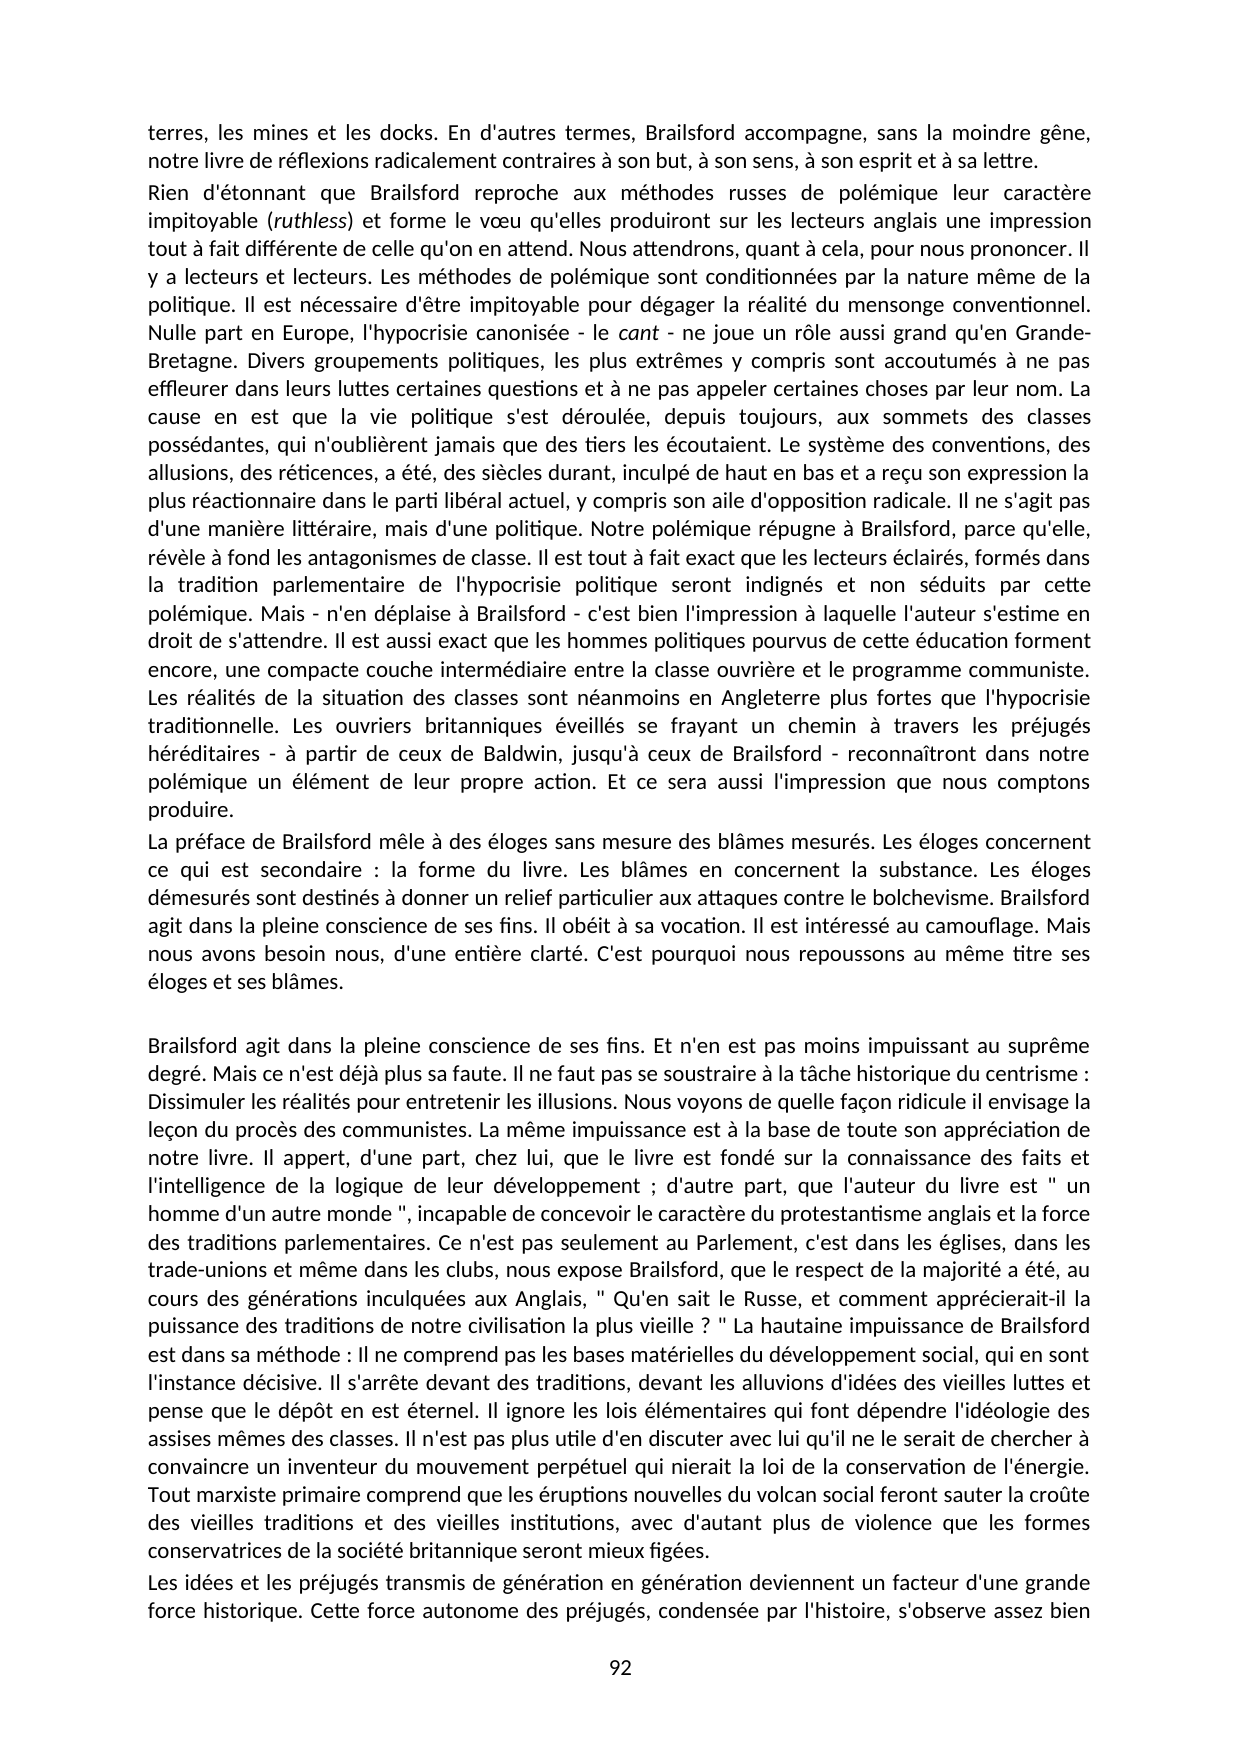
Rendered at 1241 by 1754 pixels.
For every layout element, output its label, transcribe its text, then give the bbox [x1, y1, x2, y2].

text Les idées et les préjugés transmis de génération en génération deviennent un facteur d'une grande force historique. Cette force autonome des préjugés, condensée par l'histoire, s'observe assez bien [148, 1568, 1093, 1624]
text La préface de Brailsford mêle à des éloges sans mesure des blâmes mesurés. Les éloges concernent ce qui est secondaire : la forme du livre. Les blâmes en concernent la substance. Les éloges démesurés sont destinés à donner un relief particulier aux attaques contre le bolchevisme. Brailsford agit dans la pleine conscience de ses fins. Il obéit à sa vocation. Il est intéressé au camouflage. Mais nous avons besoin nous, d'une entière clarté. C'est pourquoi nous repoussons au même titre ses éloges et ses blâmes. [148, 827, 1093, 995]
text Brailsford agit dans la pleine conscience de ses fins. Et n'en est pas moins impuissant au suprême degré. Mais ce n'est déjà plus sa faute. Il ne faut pas se soustraire à la tâche historique du centrisme : Dissimuler les réalités pour entretenir les illusions. Nous voyons de quelle façon ridicule il envisage la leçon du procès des communistes. La même impuissance est à la base de toute son appréciation de notre livre. Il appert, d'une part, chez lui, que le livre est fondé sur la connaissance des faits et l'intelligence de la logique de leur développement ; d'autre part, que l'auteur du livre est " un homme d'un autre monde ", incapable de concevoir le caractère du protestantisme anglais et la force des traditions parlementaires. Ce n'est pas seulement au Parlement, c'est dans les églises, dans les trade-unions et même dans les clubs, nous expose Brailsford, que le respect de la majorité a été, au cours des générations inculquées aux Anglais, " Qu'en sait le Russe, et comment apprécierait-il la puissance des traditions de notre civilisation la plus vieille ? " La hautaine impuissance de Brailsford est dans sa méthode : Il ne comprend pas les bases matérielles du développement social, qui en sont l'instance décisive. Il s'arrête devant des traditions, devant les alluvions d'idées des vieilles luttes et pense que le dépôt en est éternel. Il ignore les lois élémentaires qui font dépendre l'idéologie des assises mêmes des classes. Il n'est pas plus utile d'en discuter avec lui qu'il ne le serait de chercher à convaincre un inventeur du mouvement perpétuel qui nierait la loi de la conservation de l'énergie. Tout marxiste primaire comprend que les éruptions nouvelles du volcan social feront sauter la croûte des vieilles traditions et des vieilles institutions, avec d'autant plus de violence que les formes conservatrices de la société britannique seront mieux figées. [148, 1031, 1093, 1564]
text terres, les mines et les docks. En d'autres termes, Brailsford accompagne, sans la moindre gêne, notre livre de réflexions radicalement contraires à son but, à son sens, à son esprit et à sa lettre. [148, 118, 1093, 174]
text Rien d'étonnant que Brailsford reproche aux méthodes russes de polémique leur caractère impitoyable (ruthless) et forme le vœu qu'elles produiront sur les lecteurs anglais une impression tout à fait différente de celle qu'on en attend. Nous attendrons, quant à cela, pour nous prononcer. Il y a lecteurs et lecteurs. Les méthodes de polémique sont conditionnées par la nature même de la politique. Il est nécessaire d'être impitoyable pour dégager la réalité du mensonge conventionnel. Nulle part en Europe, l'hypocrisie canonisée - le cant - ne joue un rôle aussi grand qu'en Grande-Bretagne. Divers groupements politiques, les plus extrêmes y compris sont accoutumés à ne pas effleurer dans leurs luttes certaines questions et à ne pas appeler certaines choses par leur nom. La cause en est que la vie politique s'est déroulée, depuis toujours, aux sommets des classes possédantes, qui n'oublièrent jamais que des tiers les écoutaient. Le système des conventions, des allusions, des réticences, a été, des siècles durant, inculpé de haut en bas et a reçu son expression la plus réactionnaire dans le parti libéral actuel, y compris son aile d'opposition radicale. Il ne s'agit pas d'une manière littéraire, mais d'une politique. Notre polémique répugne à Brailsford, parce qu'elle, révèle à fond les antagonismes de classe. Il est tout à fait exact que les lecteurs éclairés, formés dans la tradition parlementaire de l'hypocrisie politique seront indignés et non séduits par cette polémique. Mais - n'en déplaise à Brailsford - c'est bien l'impression à laquelle l'auteur s'estime en droit de s'attendre. Il est aussi exact que les hommes politiques pourvus de cette éducation forment encore, une compacte couche intermédiaire entre la classe ouvrière et le programme communiste. Les réalités de la situation des classes sont néanmoins en Angleterre plus fortes que l'hypocrisie traditionnelle. Les ouvriers britanniques éveillés se frayant un chemin à travers les préjugés héréditaires - à partir de ceux de Baldwin, jusqu'à ceux de Brailsford - reconnaîtront dans notre polémique un élément de leur propre action. Et ce sera aussi l'impression que nous comptons produire. [148, 178, 1093, 823]
